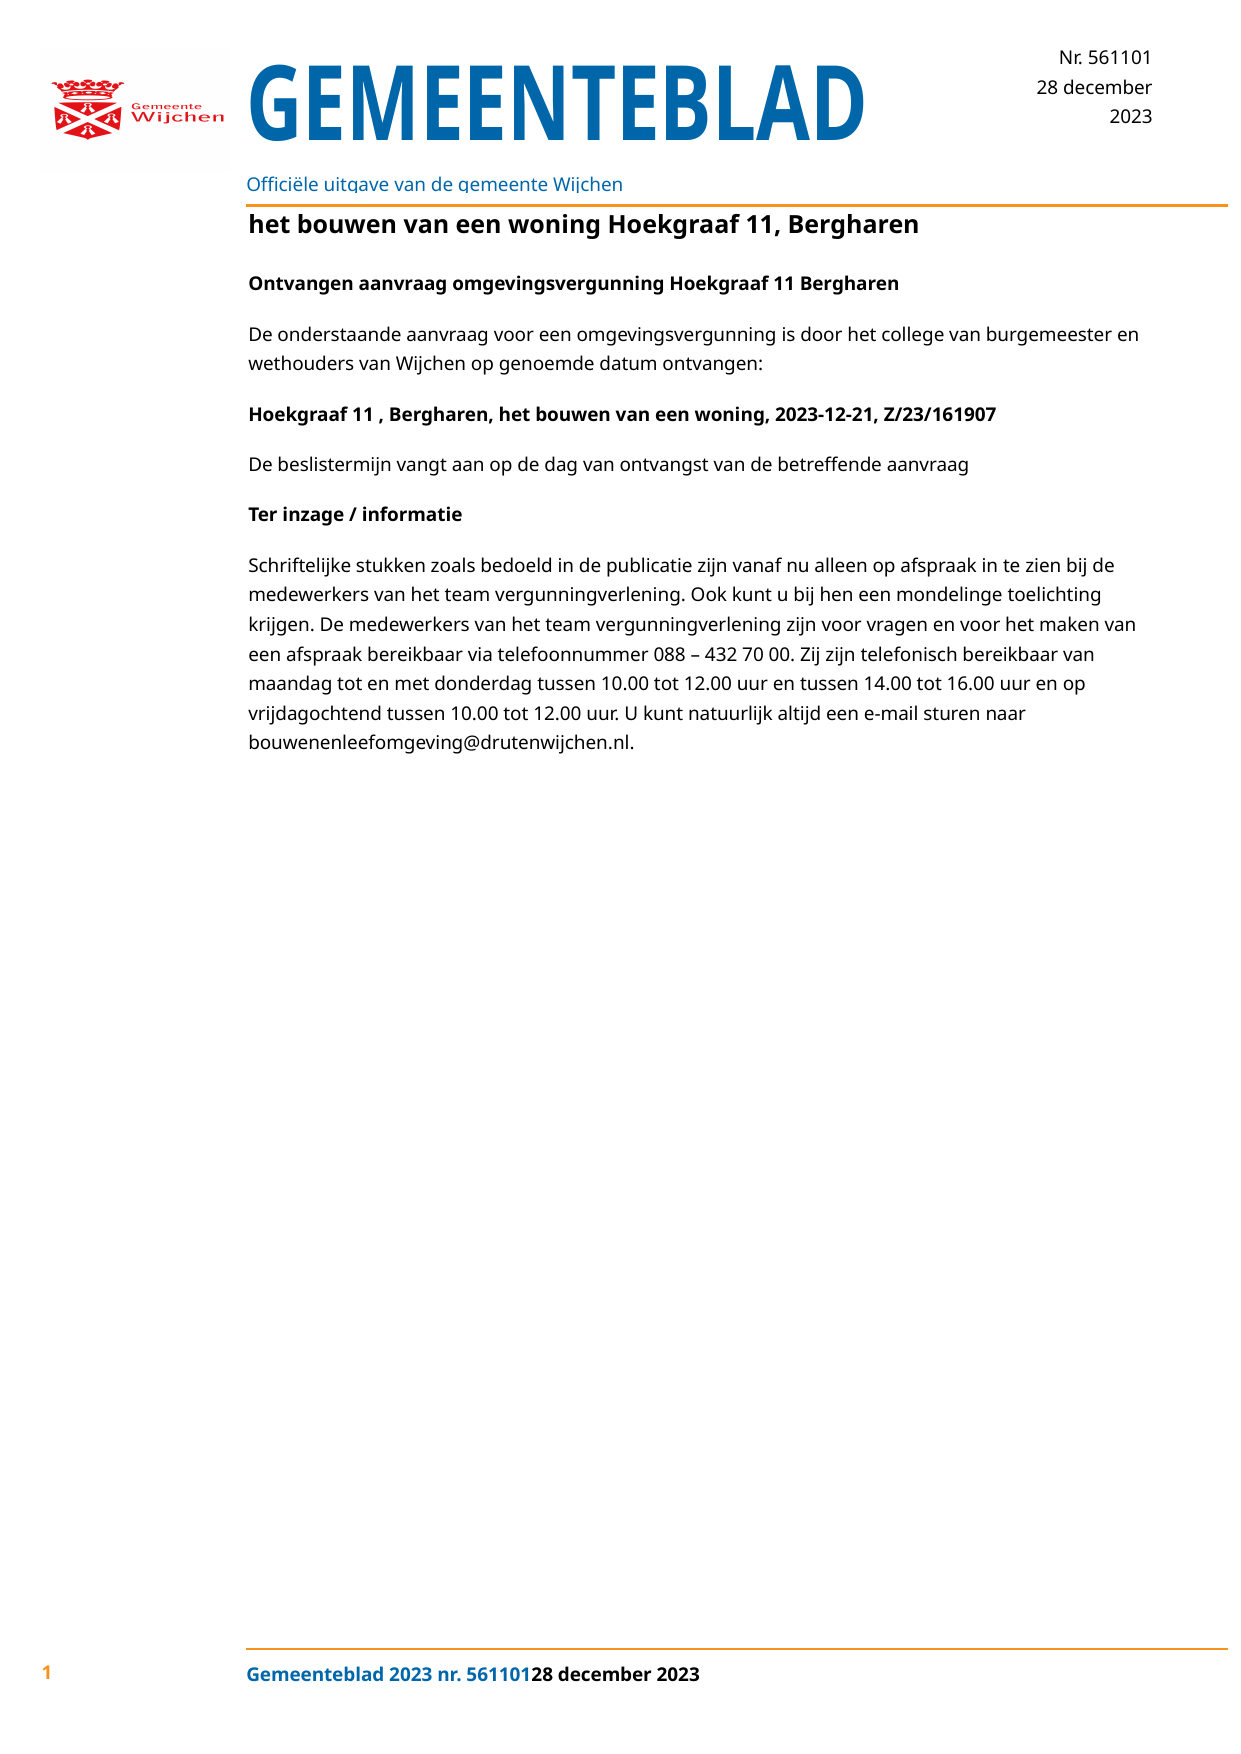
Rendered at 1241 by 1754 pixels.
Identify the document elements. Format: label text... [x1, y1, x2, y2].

text De beslistermijn vangt aan op de dag van ontvangst van de betreffende aanvraag [248, 451, 1152, 477]
text het bouwen van een woning Hoekgraaf 11, Bergharen [248, 207, 1152, 241]
text De onderstaande aanvraag voor een omgevingsvergunning is door het college van burgemeester en wethouders van Wijchen op genoemde datum ontvangen: [248, 321, 1152, 376]
picture [41, 47, 231, 172]
text Hoekgraaf 11 , Bergharen, het bouwen van een woning, 2023-12-21, Z/23/161907 [248, 401, 1152, 426]
text Ontvangen aanvraag omgevingsvergunning Hoekgraaf 11 Bergharen [248, 270, 1152, 296]
text Schriftelijke stukken zoals bedoeld in de publicatie zijn vanaf nu alleen op afspraak in te zien bij de medewerkers van het team vergunningverlening. Ook kunt u bij hen een mondelinge toelichting krijgen. De medewerkers van het team vergunningverlening zijn voor vragen en voor het maken van een afspraak bereikbaar via telefoonnummer 088 – 432 70 00. Zij zijn telefonisch bereikbaar van maandag tot en met donderdag tussen 10.00 tot 12.00 uur en tussen 14.00 tot 16.00 uur en op vrijdagochtend tussen 10.00 tot 12.00 uur. U kunt natuurlijk altijd een e-mail sturen naar bouwenenleefomgeving@drutenwijchen.nl. [248, 552, 1152, 755]
text Ter inzage / informatie [248, 502, 1152, 527]
